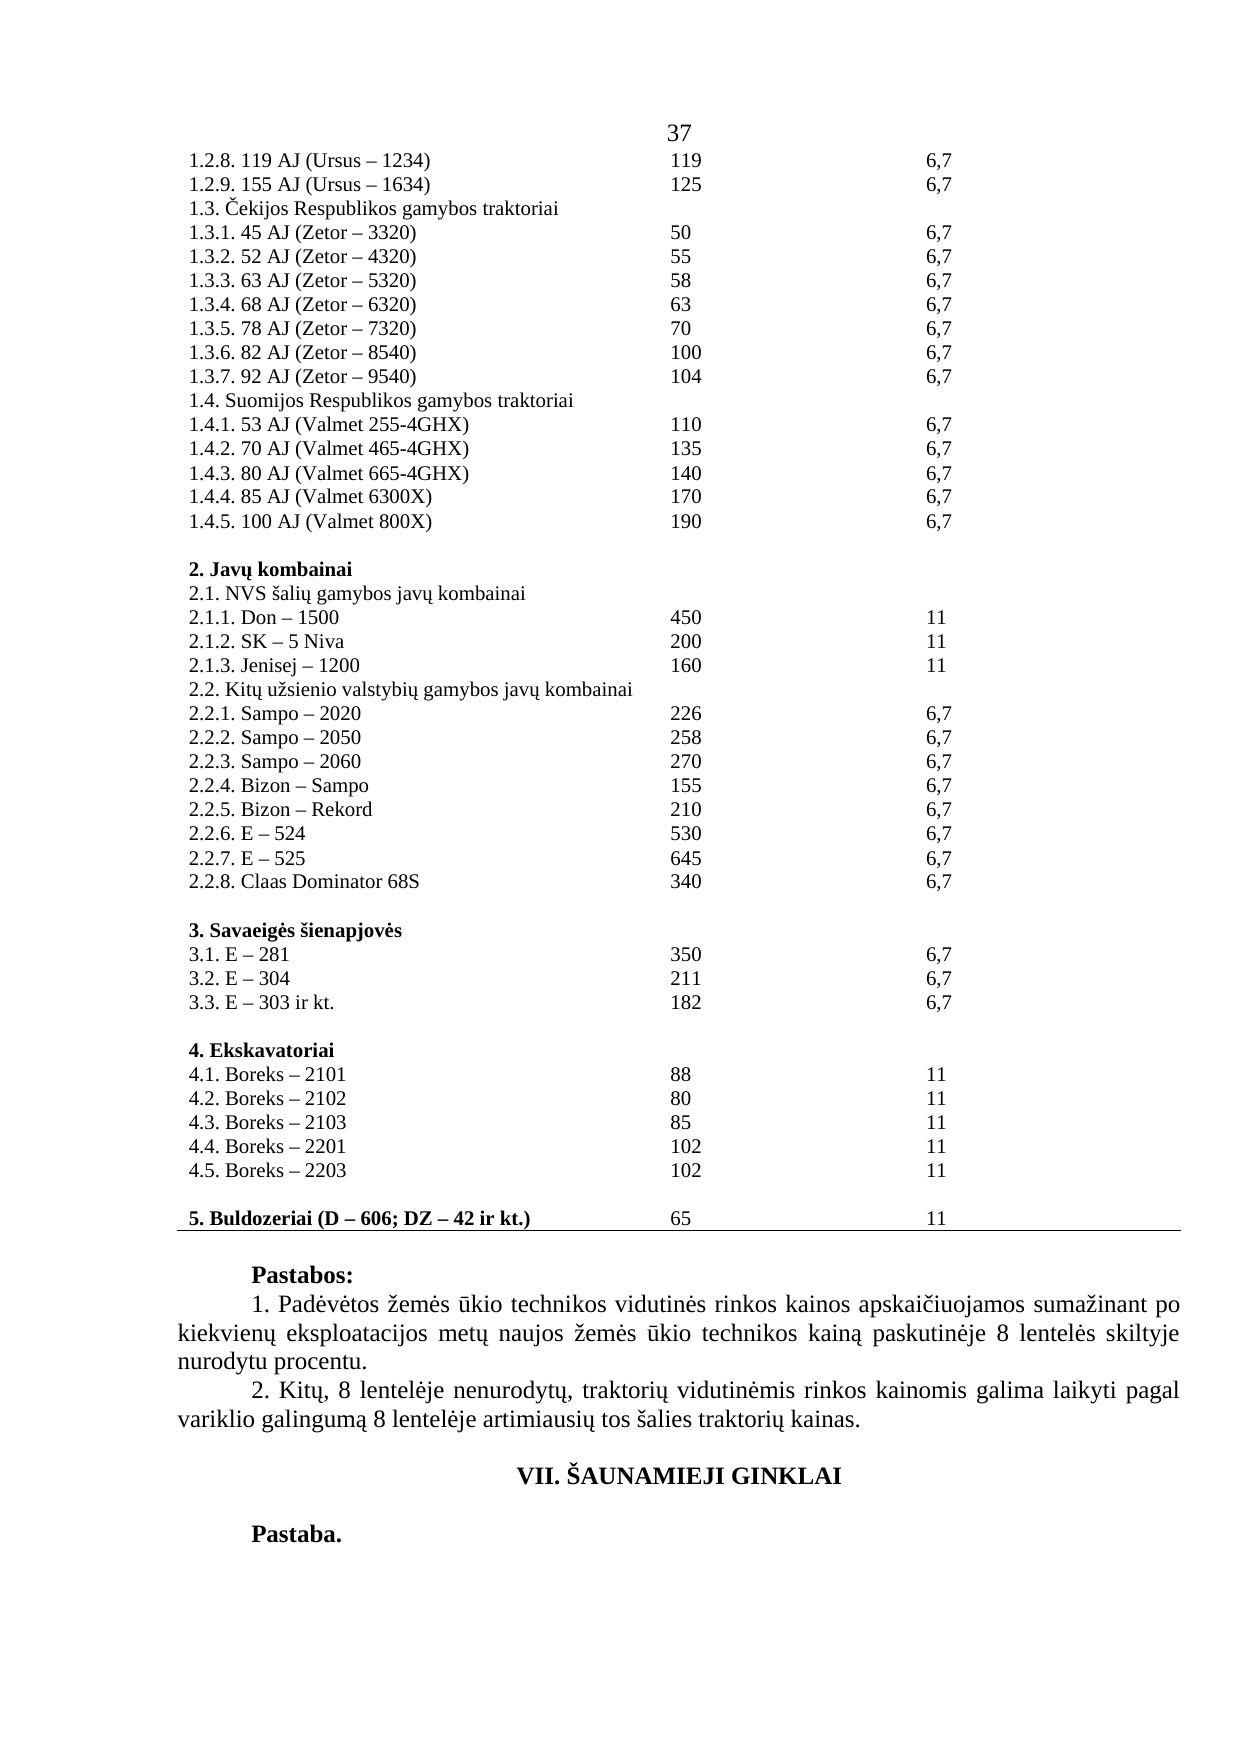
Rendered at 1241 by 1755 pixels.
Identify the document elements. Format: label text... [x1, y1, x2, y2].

table_cell 11 [915, 1086, 1181, 1110]
table_cell 450 [659, 605, 914, 629]
table_cell 1.3.5. 78 AJ (Zetor – 7320) [177, 316, 659, 340]
table_cell [915, 894, 1181, 918]
table_cell 102 [659, 1134, 914, 1158]
table_cell 6,7 [915, 412, 1181, 436]
table_cell [659, 388, 914, 412]
table_cell 2.2.6. E – 524 [177, 821, 659, 845]
table_cell 6,7 [915, 990, 1181, 1014]
table_cell [177, 894, 659, 918]
table_cell 1.3.3. 63 AJ (Zetor – 5320) [177, 268, 659, 292]
table_cell [915, 1182, 1181, 1206]
table_cell 6,7 [915, 749, 1181, 773]
text 1. Padėvėtos žemės ūkio technikos vidutinės rinkos kainos apskaičiuojamos sumažinant po kiekvienų eksploatacijos metų naujos žemės ūkio technikos kainą paskutinėje 8 lentelės skiltyje nurodytu procentu. [177, 1289, 1181, 1375]
table_cell 2.2.1. Sampo – 2020 [177, 701, 659, 725]
table_cell 11 [915, 1158, 1181, 1182]
table_cell 200 [659, 629, 914, 653]
table_cell 6,7 [915, 870, 1181, 893]
table_cell 2.2.3. Sampo – 2060 [177, 749, 659, 773]
text VII. ŠAUNAMIEJI GINKLAI [177, 1461, 1181, 1490]
table_cell 530 [659, 821, 914, 845]
table_cell 104 [659, 364, 914, 388]
table_cell [177, 533, 659, 557]
table_cell 270 [659, 749, 914, 773]
table_cell 2.1.2. SK – 5 Niva [177, 629, 659, 653]
table_cell 2.2.4. Bizon – Sampo [177, 773, 659, 797]
table_cell 2.1.3. Jenisej – 1200 [177, 653, 659, 677]
table_cell 3. Savaeigės šienapjovės [177, 918, 659, 942]
table_cell 2.2.2. Sampo – 2050 [177, 725, 659, 749]
table_cell 1.4. Suomijos Respublikos gamybos traktoriai [177, 388, 659, 412]
table_cell 6,7 [915, 725, 1181, 749]
table_cell 6,7 [915, 292, 1181, 316]
table_cell 4.4. Boreks – 2201 [177, 1134, 659, 1158]
table_cell 11 [915, 1062, 1181, 1086]
table_cell 1.2.9. 155 AJ (Ursus – 1634) [177, 172, 659, 196]
table_cell 11 [915, 629, 1181, 653]
table_cell [659, 677, 914, 701]
table_cell [915, 677, 1181, 701]
table_cell [659, 894, 914, 918]
table_cell 88 [659, 1062, 914, 1086]
table_cell 6,7 [915, 701, 1181, 725]
table_cell 110 [659, 412, 914, 436]
table_cell 6,7 [915, 821, 1181, 845]
table_cell [915, 196, 1181, 220]
table_cell 6,7 [915, 460, 1181, 484]
table_cell 2.2.7. E – 525 [177, 845, 659, 869]
table_cell [659, 557, 914, 581]
table_cell 119 [659, 148, 914, 172]
table_cell 1.4.2. 70 AJ (Valmet 465-4GHX) [177, 436, 659, 460]
table_cell 1.4.4. 85 AJ (Valmet 6300X) [177, 485, 659, 508]
table_cell 58 [659, 268, 914, 292]
table_cell 258 [659, 725, 914, 749]
table_cell 226 [659, 701, 914, 725]
table_cell [659, 533, 914, 557]
table_cell 211 [659, 966, 914, 990]
table_cell 6,7 [915, 148, 1181, 172]
table_cell [915, 533, 1181, 557]
table_cell 5. Buldozeriai (D – 606; DZ – 42 ir kt.) [177, 1206, 659, 1230]
table_cell 4.2. Boreks – 2102 [177, 1086, 659, 1110]
table_cell 135 [659, 436, 914, 460]
table_cell 6,7 [915, 364, 1181, 388]
table_cell 6,7 [915, 942, 1181, 966]
table_cell 6,7 [915, 220, 1181, 244]
table_cell [659, 1014, 914, 1038]
table_cell 50 [659, 220, 914, 244]
table_cell 6,7 [915, 340, 1181, 364]
table_cell 190 [659, 509, 914, 533]
table_cell 182 [659, 990, 914, 1014]
table_cell 3.3. E – 303 ir kt. [177, 990, 659, 1014]
table_cell 645 [659, 845, 914, 869]
table_cell 210 [659, 797, 914, 821]
table_cell 1.4.5. 100 AJ (Valmet 800X) [177, 509, 659, 533]
table_cell 1.3. Čekijos Respublikos gamybos traktoriai [177, 196, 659, 220]
text Pastaba. [177, 1519, 1181, 1548]
table_cell 6,7 [915, 172, 1181, 196]
table_cell 340 [659, 870, 914, 893]
table_cell 1.3.6. 82 AJ (Zetor – 8540) [177, 340, 659, 364]
table_cell 11 [915, 1134, 1181, 1158]
table_cell 155 [659, 773, 914, 797]
table_cell 4.3. Boreks – 2103 [177, 1110, 659, 1134]
table_cell [915, 388, 1181, 412]
table_cell 6,7 [915, 316, 1181, 340]
table_cell 1.3.7. 92 AJ (Zetor – 9540) [177, 364, 659, 388]
table_cell 85 [659, 1110, 914, 1134]
table_cell 3.1. E – 281 [177, 942, 659, 966]
table_cell 65 [659, 1206, 914, 1230]
table_cell 6,7 [915, 485, 1181, 508]
table_cell 11 [915, 653, 1181, 677]
table_cell 80 [659, 1086, 914, 1110]
table_cell 160 [659, 653, 914, 677]
table_cell [659, 581, 914, 605]
table_cell 140 [659, 460, 914, 484]
table_cell 6,7 [915, 797, 1181, 821]
table_cell [915, 557, 1181, 581]
table_cell 63 [659, 292, 914, 316]
table_cell 2.1. NVS šalių gamybos javų kombainai [177, 581, 659, 605]
table_cell 2. Javų kombainai [177, 557, 659, 581]
table_cell 350 [659, 942, 914, 966]
table_cell 11 [915, 1110, 1181, 1134]
table_cell 4.1. Boreks – 2101 [177, 1062, 659, 1086]
table_cell 6,7 [915, 845, 1181, 869]
table_cell 3.2. E – 304 [177, 966, 659, 990]
table_cell [659, 196, 914, 220]
table_cell 70 [659, 316, 914, 340]
table_cell 55 [659, 244, 914, 268]
table_cell [915, 1038, 1181, 1062]
table_cell [177, 1182, 659, 1206]
text Pastabos: [177, 1260, 1181, 1289]
table_cell 6,7 [915, 773, 1181, 797]
text 2. Kitų, 8 lentelėje nenurodytų, traktorių vidutinėmis rinkos kainomis galima laikyti pagal variklio galingumą 8 lentelėje artimiausių tos šalies traktorių kainas. [177, 1375, 1181, 1433]
table_cell 6,7 [915, 244, 1181, 268]
table_cell 6,7 [915, 966, 1181, 990]
table_cell [915, 918, 1181, 942]
table_cell 1.3.2. 52 AJ (Zetor – 4320) [177, 244, 659, 268]
table_cell 125 [659, 172, 914, 196]
table_cell 11 [915, 605, 1181, 629]
table_cell 100 [659, 340, 914, 364]
table_cell 4.5. Boreks – 2203 [177, 1158, 659, 1182]
table_cell [659, 1038, 914, 1062]
table_cell 1.3.4. 68 AJ (Zetor – 6320) [177, 292, 659, 316]
table_cell 2.2. Kitų užsienio valstybių gamybos javų kombainai [177, 677, 659, 701]
table_cell 4. Ekskavatoriai [177, 1038, 659, 1062]
table_cell 6,7 [915, 436, 1181, 460]
table_cell [915, 581, 1181, 605]
table_cell [915, 1014, 1181, 1038]
table_cell [177, 1014, 659, 1038]
table_cell 1.4.1. 53 AJ (Valmet 255-4GHX) [177, 412, 659, 436]
table_cell [659, 1182, 914, 1206]
table_cell [659, 918, 914, 942]
table_cell 2.1.1. Don – 1500 [177, 605, 659, 629]
table_cell 6,7 [915, 509, 1181, 533]
table_cell 2.2.8. Claas Dominator 68S [177, 870, 659, 893]
table_cell 170 [659, 485, 914, 508]
table_cell 11 [915, 1206, 1181, 1230]
table_cell 1.4.3. 80 AJ (Valmet 665-4GHX) [177, 460, 659, 484]
table_cell 102 [659, 1158, 914, 1182]
table_cell 2.2.5. Bizon – Rekord [177, 797, 659, 821]
table_cell 1.2.8. 119 AJ (Ursus – 1234) [177, 148, 659, 172]
table_cell 1.3.1. 45 AJ (Zetor – 3320) [177, 220, 659, 244]
table_cell 6,7 [915, 268, 1181, 292]
